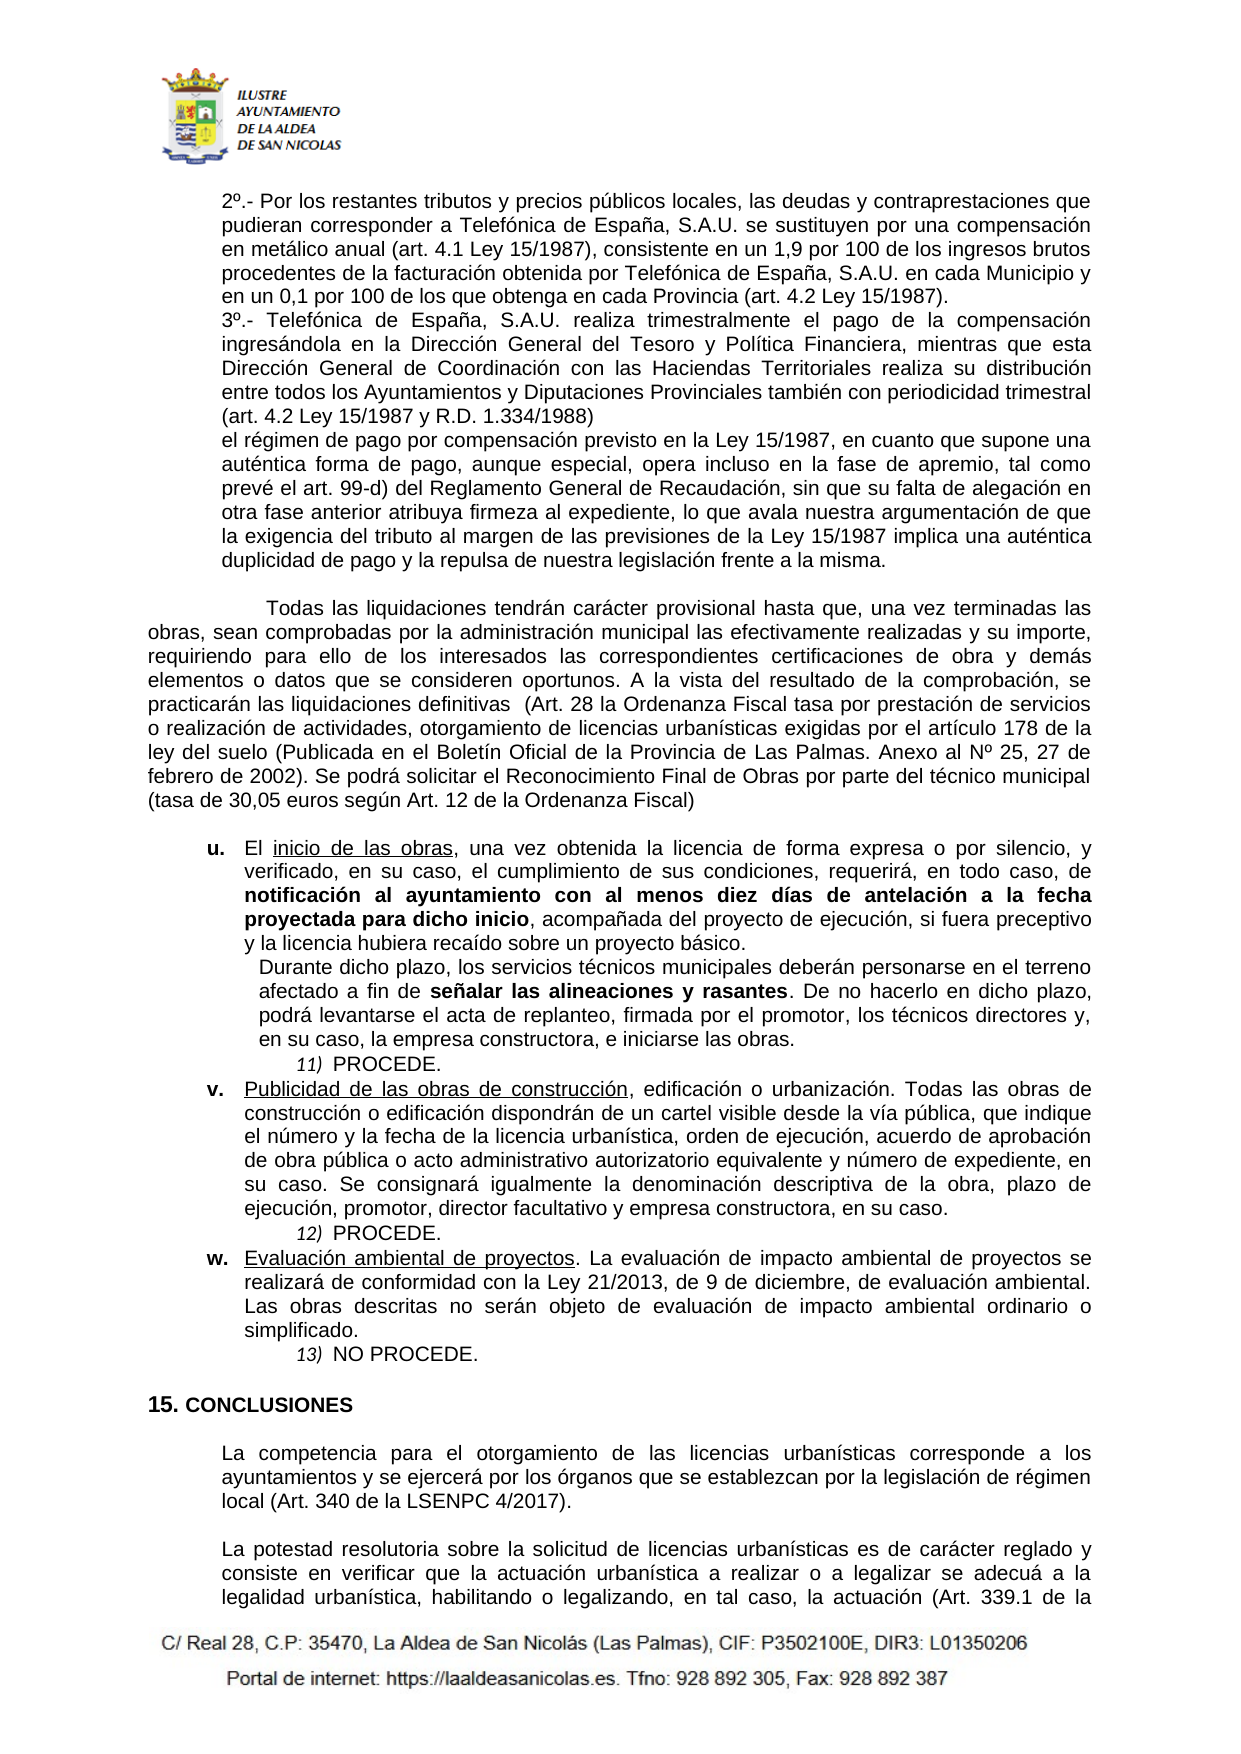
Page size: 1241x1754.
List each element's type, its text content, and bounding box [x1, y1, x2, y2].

list NO PROCEDE. [295, 1341, 1093, 1367]
text Todas las liquidaciones tendrán carácter provisional hasta que, una vez terminadas las obras, sean comprobadas por la administración municipal las efectivamente realizadas y su importe, requiriendo para ello de los interesados las correspondientes certificaciones de obra y demás elementos o datos que se consideren oportunos. A la vista del resultado de la comprobación, se practicarán las liquidaciones definitivas (Art. 28 la Ordenanza Fiscal tasa por prestación de servicios o realización de actividades, otorgamiento de licencias urbanísticas exigidas por el artículo 178 de la ley del suelo (Publicada en el Boletín Oficial de la Provincia de Las Palmas. Anexo al Nº 25, 27 de febrero de 2002). Se podrá solicitar el Reconocimiento Final de Obras por parte del técnico municipal (tasa de 30,05 euros según Art. 12 de la Ordenanza Fiscal) [148, 596, 1093, 811]
picture [149, 1627, 1034, 1694]
list PROCEDE. [295, 1220, 1093, 1246]
picture [148, 60, 357, 172]
text La potestad resolutoria sobre la solicitud de licencias urbanísticas es de carácter reglado y consiste en verificar que la actuación urbanística a realizar o a legalizar se adecuá a la legalidad urbanística, habilitando o legalizando, en tal caso, la actuación (Art. 339.1 de la [221, 1537, 1093, 1609]
list Evaluación ambiental de proyectos. La evaluación de impacto ambiental de proyectos se realizará de conformidad con la Ley 21/2013, de 9 de diciembre, de evaluación ambiental. Las obras descritas no serán objeto de evaluación de impacto ambiental ordinario o simplificado. [207, 1246, 1093, 1341]
list conclusiones [148, 1391, 1093, 1417]
list El inicio de las obras, una vez obtenida la licencia de forma expresa o por silencio, y verificado, en su caso, el cumplimiento de sus condiciones, requerirá, en todo caso, de notificación al ayuntamiento con al menos diez días de antelación a la fecha proyectada para dicho inicio, acompañada del proyecto de ejecución, si fuera preceptivo y la licencia hubiera recaído sobre un proyecto básico. [207, 835, 1093, 955]
list 2º.- Por los restantes tributos y precios públicos locales, las deudas y contraprestaciones que pudieran corresponder a Telefónica de España, S.A.U. se sustituyen por una compensación en metálico anual (art. 4.1 Ley 15/1987), consistente en un 1,9 por 100 de los ingresos brutos procedentes de la facturación obtenida por Telefónica de España, S.A.U. en cada Municipio y en un 0,1 por 100 de los que obtenga en cada Provincia (art. 4.2 Ley 15/1987). [221, 188, 1093, 308]
text La competencia para el otorgamiento de las licencias urbanísticas corresponde a los ayuntamientos y se ejercerá por los órganos que se establezcan por la legislación de régimen local (Art. 340 de la LSENPC 4/2017). [221, 1441, 1093, 1513]
list PROCEDE. [295, 1051, 1093, 1076]
list 3º.- Telefónica de España, S.A.U. realiza trimestralmente el pago de la compensación ingresándola en la Dirección General del Tesoro y Política Financiera, mientras que esta Dirección General de Coordinación con las Haciendas Territoriales realiza su distribución entre todos los Ayuntamientos y Diputaciones Provinciales también con periodicidad trimestral (art. 4.2 Ley 15/1987 y R.D. 1.334/1988) [221, 308, 1093, 428]
list el régimen de pago por compensación previsto en la Ley 15/1987, en cuanto que supone una auténtica forma de pago, aunque especial, opera incluso en la fase de apremio, tal como prevé el art. 99-d) del Reglamento General de Recaudación, sin que su falta de alegación en otra fase anterior atribuya firmeza al expediente, lo que avala nuestra argumentación de que la exigencia del tributo al margen de las previsiones de la Ley 15/1987 implica una auténtica duplicidad de pago y la repulsa de nuestra legislación frente a la misma. [221, 428, 1093, 572]
text Durante dicho plazo, los servicios técnicos municipales deberán personarse en el terreno afectado a fin de señalar las alineaciones y rasantes. De no hacerlo en dicho plazo, podrá levantarse el acta de replanteo, firmada por el promotor, los técnicos directores y, en su caso, la empresa constructora, e iniciarse las obras. [258, 955, 1093, 1051]
list Publicidad de las obras de construcción, edificación o urbanización. Todas las obras de construcción o edificación dispondrán de un cartel visible desde la vía pública, que indique el número y la fecha de la licencia urbanística, orden de ejecución, acuerdo de aprobación de obra pública o acto administrativo autorizatorio equivalente y número de expediente, en su caso. Se consignará igualmente la denominación descriptiva de la obra, plazo de ejecución, promotor, director facultativo y empresa constructora, en su caso. [207, 1076, 1093, 1220]
